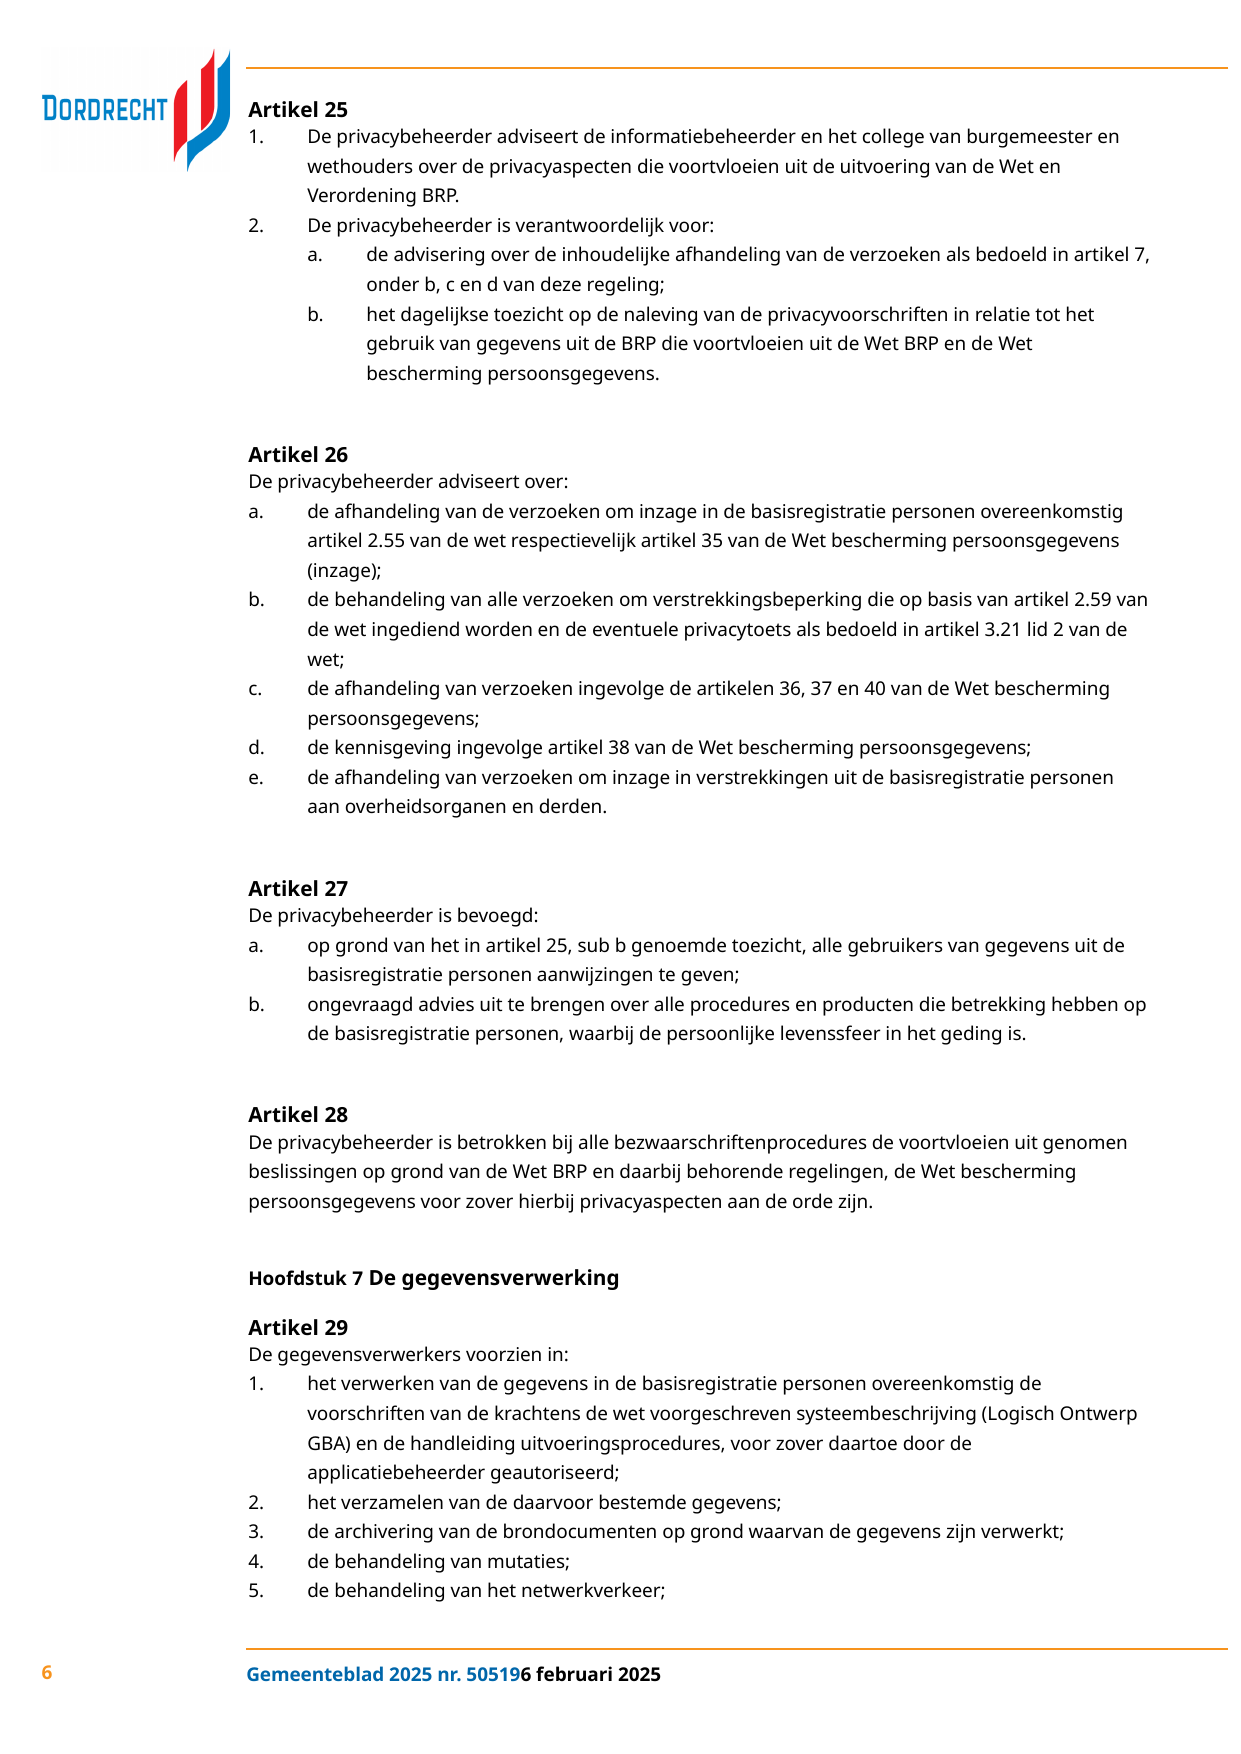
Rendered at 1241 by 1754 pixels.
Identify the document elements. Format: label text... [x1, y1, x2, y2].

list ongevraagd advies uit te brengen over alle procedures en producten die betrekking hebben op de basisregistratie personen, waarbij de persoonlijke levenssfeer in het geding is. [248, 991, 1152, 1046]
text De privacybeheerder is bevoegd: [248, 902, 1152, 928]
list op grond van het in artikel 25, sub b genoemde toezicht, alle gebruikers van gegevens uit de basisregistratie personen aanwijzingen te geven; [248, 932, 1152, 987]
text Artikel 27 [248, 874, 1152, 902]
text Artikel 28 [248, 1101, 1152, 1129]
picture [41, 47, 231, 172]
list de advisering over de inhoudelijke afhandeling van de verzoeken als bedoeld in artikel 7, onder b, c en d van deze regeling; [307, 242, 1152, 297]
list de kennisgeving ingevolge artikel 38 van de Wet bescherming persoonsgegevens; [248, 734, 1152, 760]
list het verwerken van de gegevens in de basisregistratie personen overeenkomstig de voorschriften van de krachtens de wet voorgeschreven systeembeschrijving (Logisch Ontwerp GBA) en de handleiding uitvoeringsprocedures, voor zover daartoe door de applicatiebeheerder geautoriseerd; [248, 1371, 1152, 1485]
list De privacybeheerder adviseert de informatiebeheerder en het college van burgemeester en wethouders over de privacyaspecten die voortvloeien uit de uitvoering van de Wet en Verordening BRP. [248, 123, 1152, 208]
list de behandeling van mutaties; [248, 1548, 1152, 1574]
text De privacybeheerder is betrokken bij alle bezwaarschriftenprocedures de voortvloeien uit genomen beslissingen op grond van de Wet BRP en daarbij behorende regelingen, de Wet bescherming persoonsgegevens voor zover hierbij privacyaspecten aan de orde zijn. [248, 1129, 1152, 1214]
text Hoofdstuk 7 De gegevensverwerking [248, 1263, 1152, 1292]
text Artikel 25 [248, 95, 1152, 123]
list de afhandeling van de verzoeken om inzage in de basisregistratie personen overeenkomstig artikel 2.55 van de wet respectievelijk artikel 35 van de Wet bescherming persoonsgegevens (inzage); [248, 498, 1152, 583]
list het verzamelen van de daarvoor bestemde gegevens; [248, 1489, 1152, 1515]
list de archivering van de brondocumenten op grond waarvan de gegevens zijn verwerkt; [248, 1518, 1152, 1544]
list de afhandeling van verzoeken om inzage in verstrekkingen uit de basisregistratie personen aan overheidsorganen en derden. [248, 764, 1152, 819]
text De gegevensverwerkers voorzien in: [248, 1341, 1152, 1367]
text Artikel 29 [248, 1313, 1152, 1341]
list De privacybeheerder is verantwoordelijk voor: [248, 212, 1152, 238]
list de behandeling van alle verzoeken om verstrekkingsbeperking die op basis van artikel 2.59 van de wet ingediend worden en de eventuele privacytoets als bedoeld in artikel 3.21 lid 2 van de wet; [248, 587, 1152, 672]
text Artikel 26 [248, 440, 1152, 468]
list het dagelijkse toezicht op de naleving van de privacyvoorschriften in relatie tot het gebruik van gegevens uit de BRP die voortvloeien uit de Wet BRP en de Wet bescherming persoonsgegevens. [307, 301, 1152, 386]
text De privacybeheerder adviseert over: [248, 468, 1152, 494]
list de behandeling van het netwerkverkeer; [248, 1578, 1152, 1603]
list de afhandeling van verzoeken ingevolge de artikelen 36, 37 en 40 van de Wet bescherming persoonsgegevens; [248, 675, 1152, 731]
